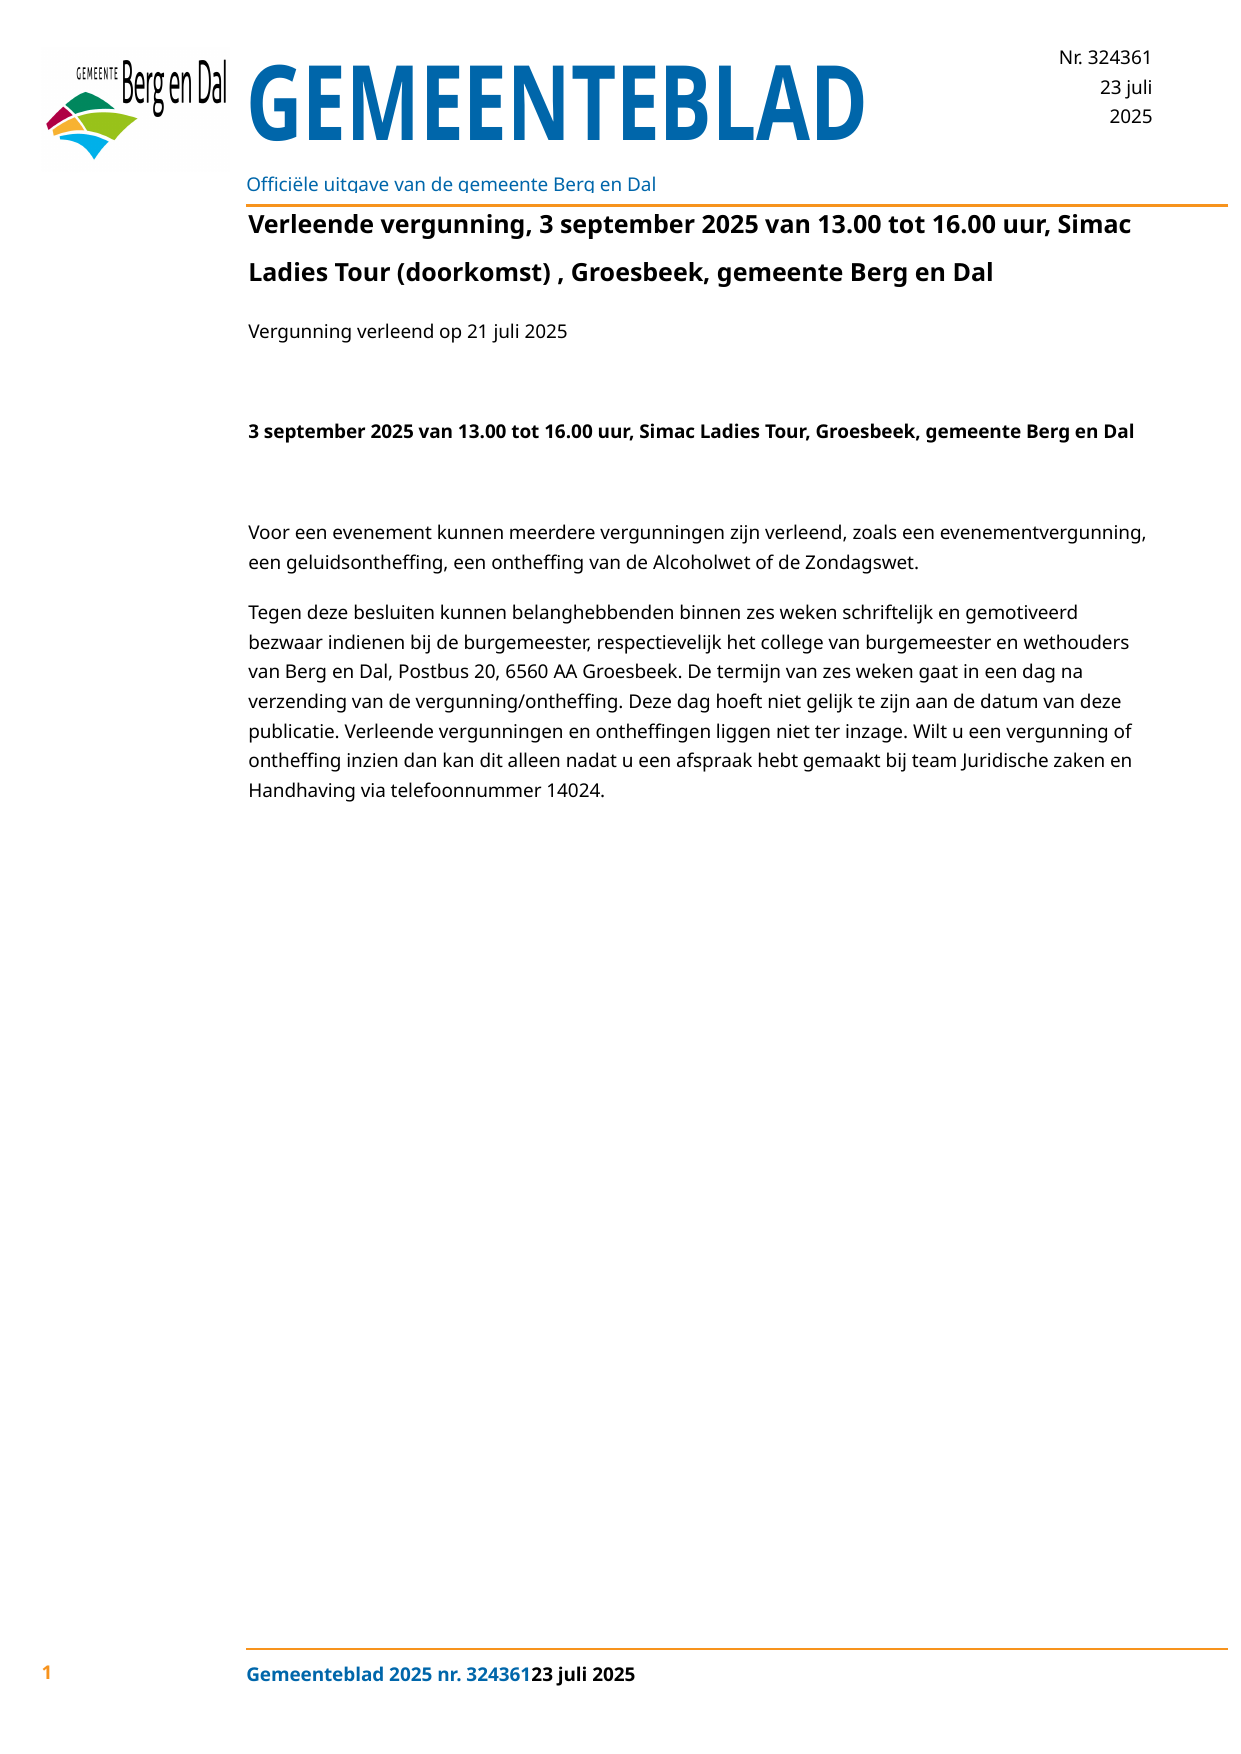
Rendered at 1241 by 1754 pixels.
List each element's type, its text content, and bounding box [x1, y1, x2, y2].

text Tegen deze besluiten kunnen belanghebbenden binnen zes weken schriftelijk en gemotiveerd bezwaar indienen bij de burgemeester, respectievelijk het college van burgemeester en wethouders van Berg en Dal, Postbus 20, 6560 AA Groesbeek. De termijn van zes weken gaat in een dag na verzending van de vergunning/ontheffing. Deze dag hoeft niet gelijk te zijn aan de datum van deze publicatie. Verleende vergunningen en ontheffingen liggen niet ter inzage. Wilt u een vergunning of ontheffing inzien dan kan dit alleen nadat u een afspraak hebt gemaakt bij team Juridische zaken en Handhaving via telefoonnummer 14024. [248, 599, 1152, 803]
text Vergunning verleend op 21 juli 2025 [248, 318, 1152, 344]
picture [41, 47, 231, 172]
text Voor een evenement kunnen meerdere vergunningen zijn verleend, zoals een evenementvergunning, een geluidsontheffing, een ontheffing van de Alcoholwet of de Zondagswet. [248, 519, 1152, 575]
text 3 september 2025 van 13.00 tot 16.00 uur, Simac Ladies Tour, Groesbeek, gemeente Berg en Dal [248, 419, 1152, 444]
text Verleende vergunning, 3 september 2025 van 13.00 tot 16.00 uur, Simac Ladies Tour (doorkomst) , Groesbeek, gemeente Berg en Dal [248, 207, 1152, 288]
